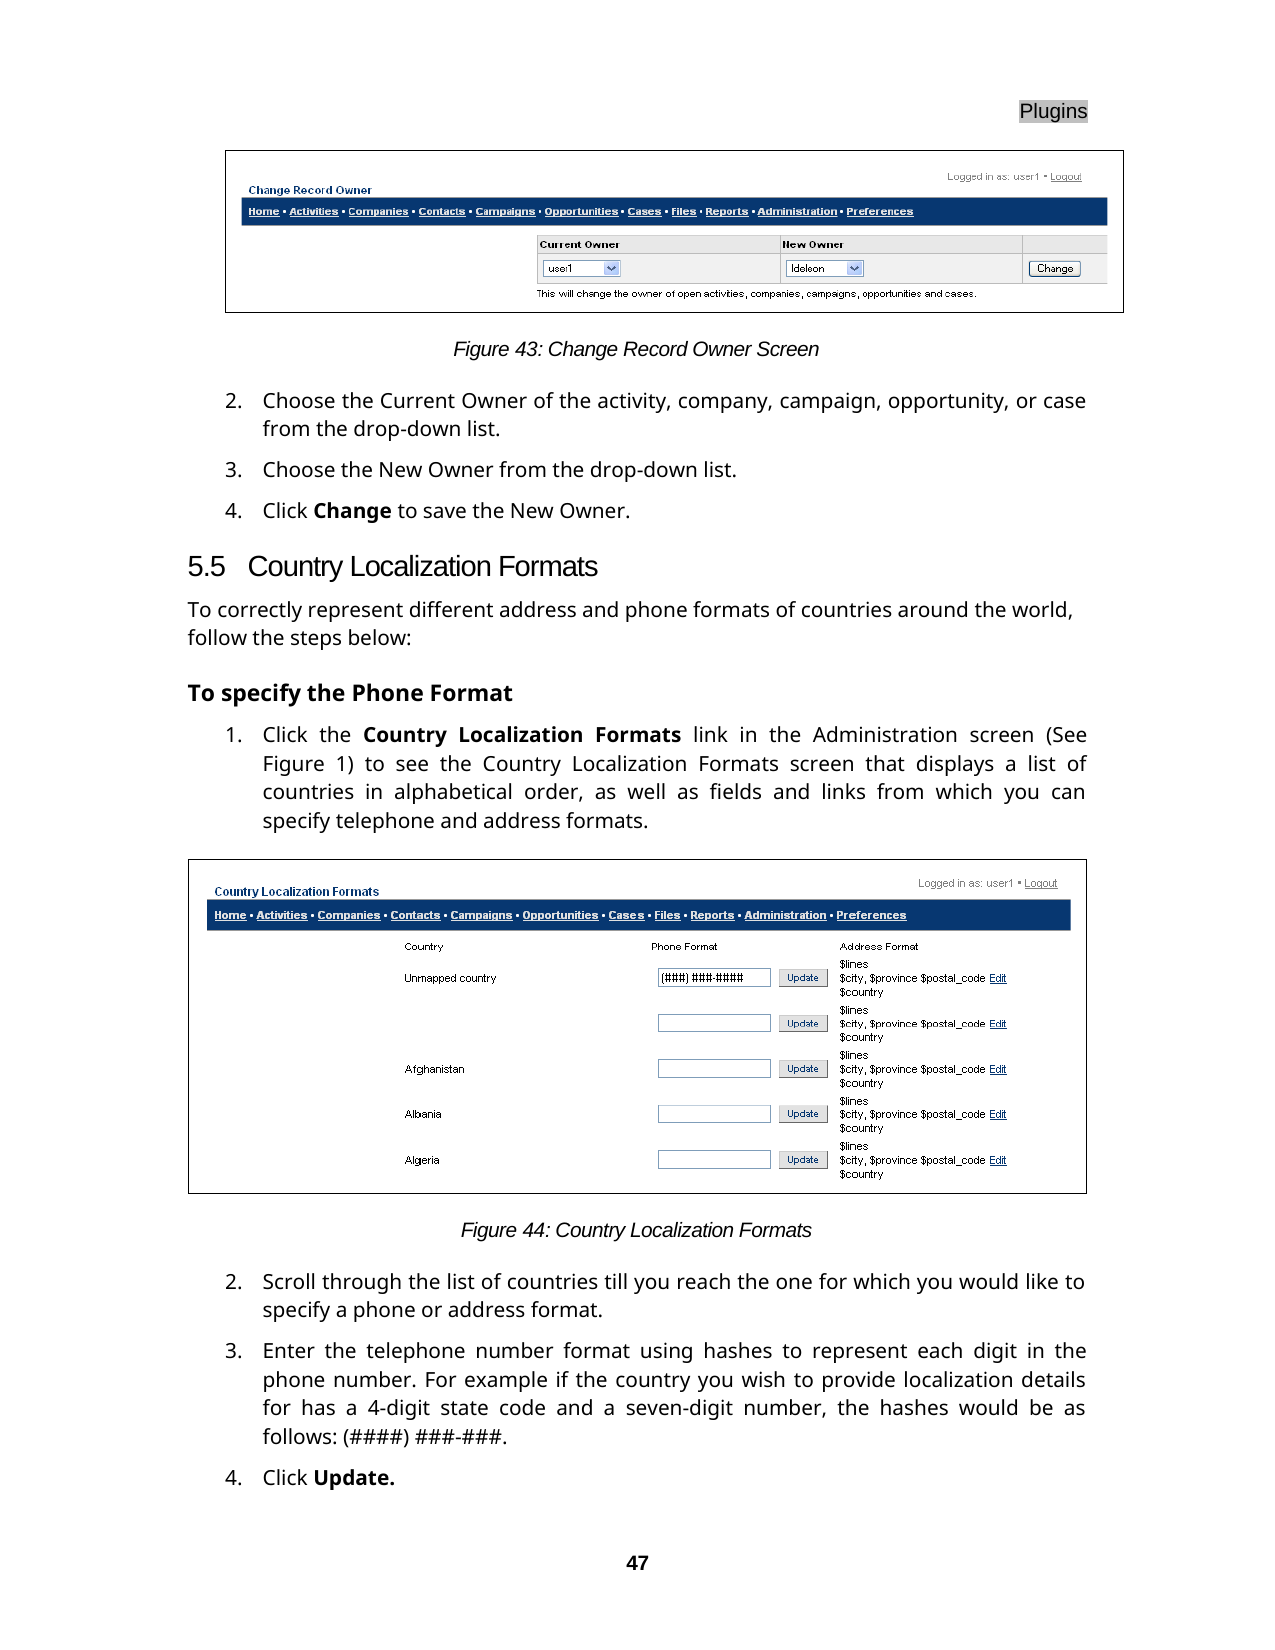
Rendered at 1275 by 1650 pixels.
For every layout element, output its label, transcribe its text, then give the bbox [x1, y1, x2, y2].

list Scroll through the list of countries till you reach the one for which you would like to specify a phone or address format. [225, 1267, 1087, 1324]
list Click Update. [225, 1463, 1087, 1491]
picture [204, 868, 1071, 1185]
subtitle Country Localization Formats [187, 550, 1087, 582]
list Enter the telephone number format using hashes to represent each digit in the phone number. For example if the country you wish to provide localization details for has a 4-digit state code and a seven-digit number, the hashes would be as follows: (####) ###-###. [225, 1336, 1087, 1450]
list Choose the Current Owner of the activity, company, campaign, opportunity, or case from the drop-down list. [225, 386, 1087, 443]
text Figure 44: Country Localization Formats [187, 1219, 1087, 1242]
list Click the Country Localization Formats link in the Administration screen (See Figure 1) to see the Country Localization Formats screen that displays a list of countries in alphabetical order, as well as fields and links from which you can specify telephone and address formats. [225, 721, 1087, 834]
text Figure 43: Change Record Owner Screen [187, 338, 1087, 361]
picture [241, 159, 1108, 304]
list Click Change to save the New Owner. [225, 496, 1087, 525]
text To specify the Phone Format [187, 677, 1087, 708]
list Choose the New Owner from the drop-down list. [225, 456, 1087, 484]
text To correctly represent different address and phone formats of countries around the world, follow the steps below: [187, 595, 1087, 652]
